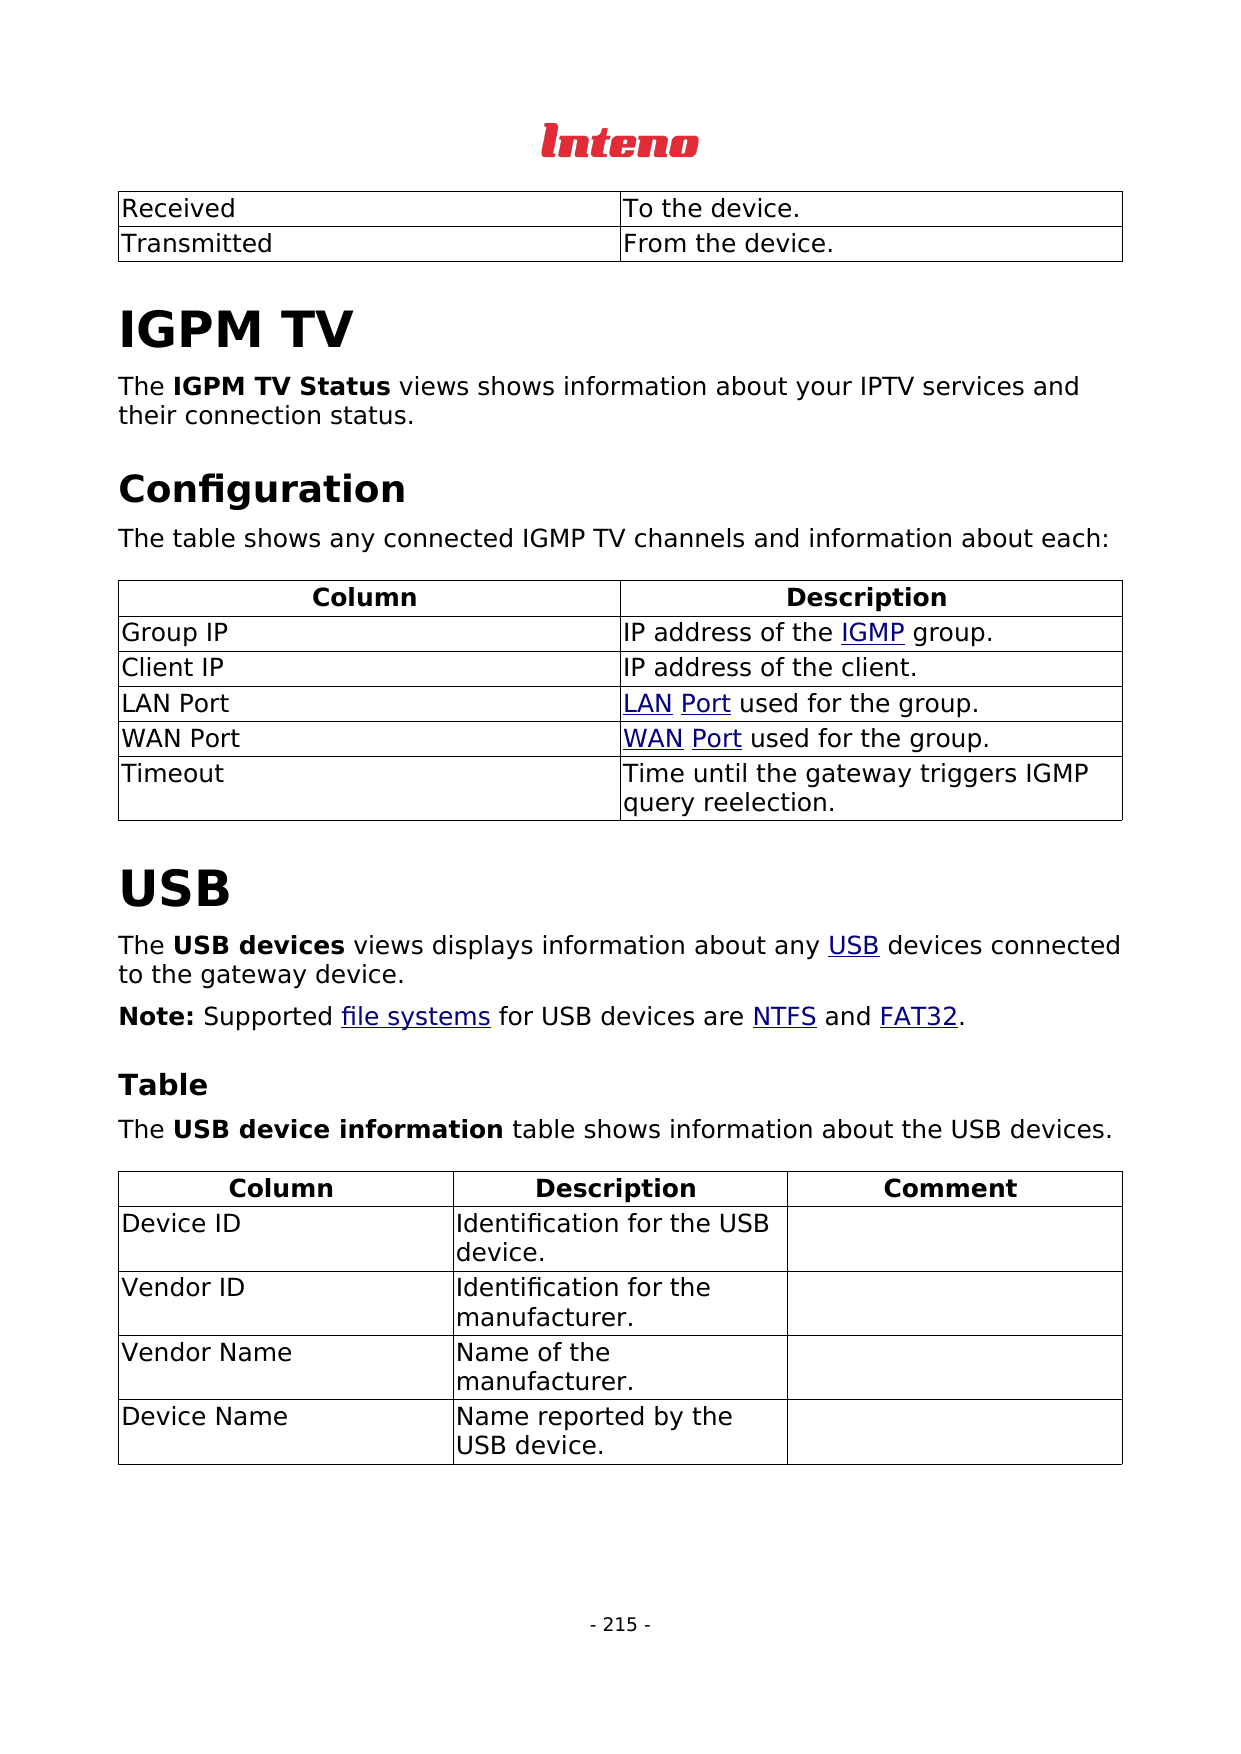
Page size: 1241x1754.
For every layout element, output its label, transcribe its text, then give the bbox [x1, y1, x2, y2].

text The table shows any connected IGMP TV channels and information about each: [118, 524, 1122, 553]
picture [531, 118, 709, 162]
table_header Description [621, 581, 1122, 616]
subtitle IGPM TV [118, 301, 1122, 359]
table_cell Client IP [119, 652, 620, 686]
table_cell Device Name [119, 1400, 453, 1463]
table_cell Time until the gateway triggers IGMP query reelection. [621, 757, 1122, 820]
table_cell Timeout [119, 757, 620, 820]
table_cell [788, 1272, 1122, 1335]
table_cell Name reported by the USB device. [454, 1400, 787, 1463]
table_cell IP address of the IGMP group. [621, 617, 1122, 651]
text The USB device information table shows information about the USB devices. [118, 1115, 1122, 1144]
table_cell WAN Port used for the group. [621, 722, 1122, 756]
table_cell LAN Port [119, 687, 620, 721]
table_cell Group IP [119, 617, 620, 651]
table_header Column [119, 1172, 453, 1206]
table_cell Vendor ID [119, 1272, 453, 1335]
table_cell Vendor Name [119, 1336, 453, 1399]
table_header Column [119, 581, 620, 616]
table_cell To the device. [621, 192, 1122, 226]
table_cell Identification for the USB device. [454, 1207, 787, 1271]
table_cell LAN Port used for the group. [621, 687, 1122, 721]
table_cell [788, 1400, 1122, 1463]
subtitle Configuration [118, 468, 1122, 511]
table_cell From the device. [621, 227, 1122, 261]
table_cell [788, 1336, 1122, 1399]
table_cell Identification for the manufacturer. [454, 1272, 787, 1335]
table_cell WAN Port [119, 722, 620, 756]
subtitle USB [118, 860, 1122, 918]
text The IGPM TV Status views shows information about your IPTV services and their connection status. [118, 372, 1122, 430]
table_cell Transmitted [119, 227, 620, 261]
table_cell IP address of the client. [621, 652, 1122, 686]
subtitle Table [118, 1068, 1122, 1102]
table_cell Device ID [119, 1207, 453, 1271]
table_cell [788, 1207, 1122, 1271]
table_cell Name of the manufacturer. [454, 1336, 787, 1399]
table_cell Received [119, 192, 620, 226]
table_header Comment [788, 1172, 1122, 1206]
text The USB devices views displays information about any USB devices connected to the gateway device. [118, 931, 1122, 989]
table_header Description [454, 1172, 787, 1206]
text Note: Supported file systems for USB devices are NTFS and FAT32. [118, 1002, 1122, 1031]
